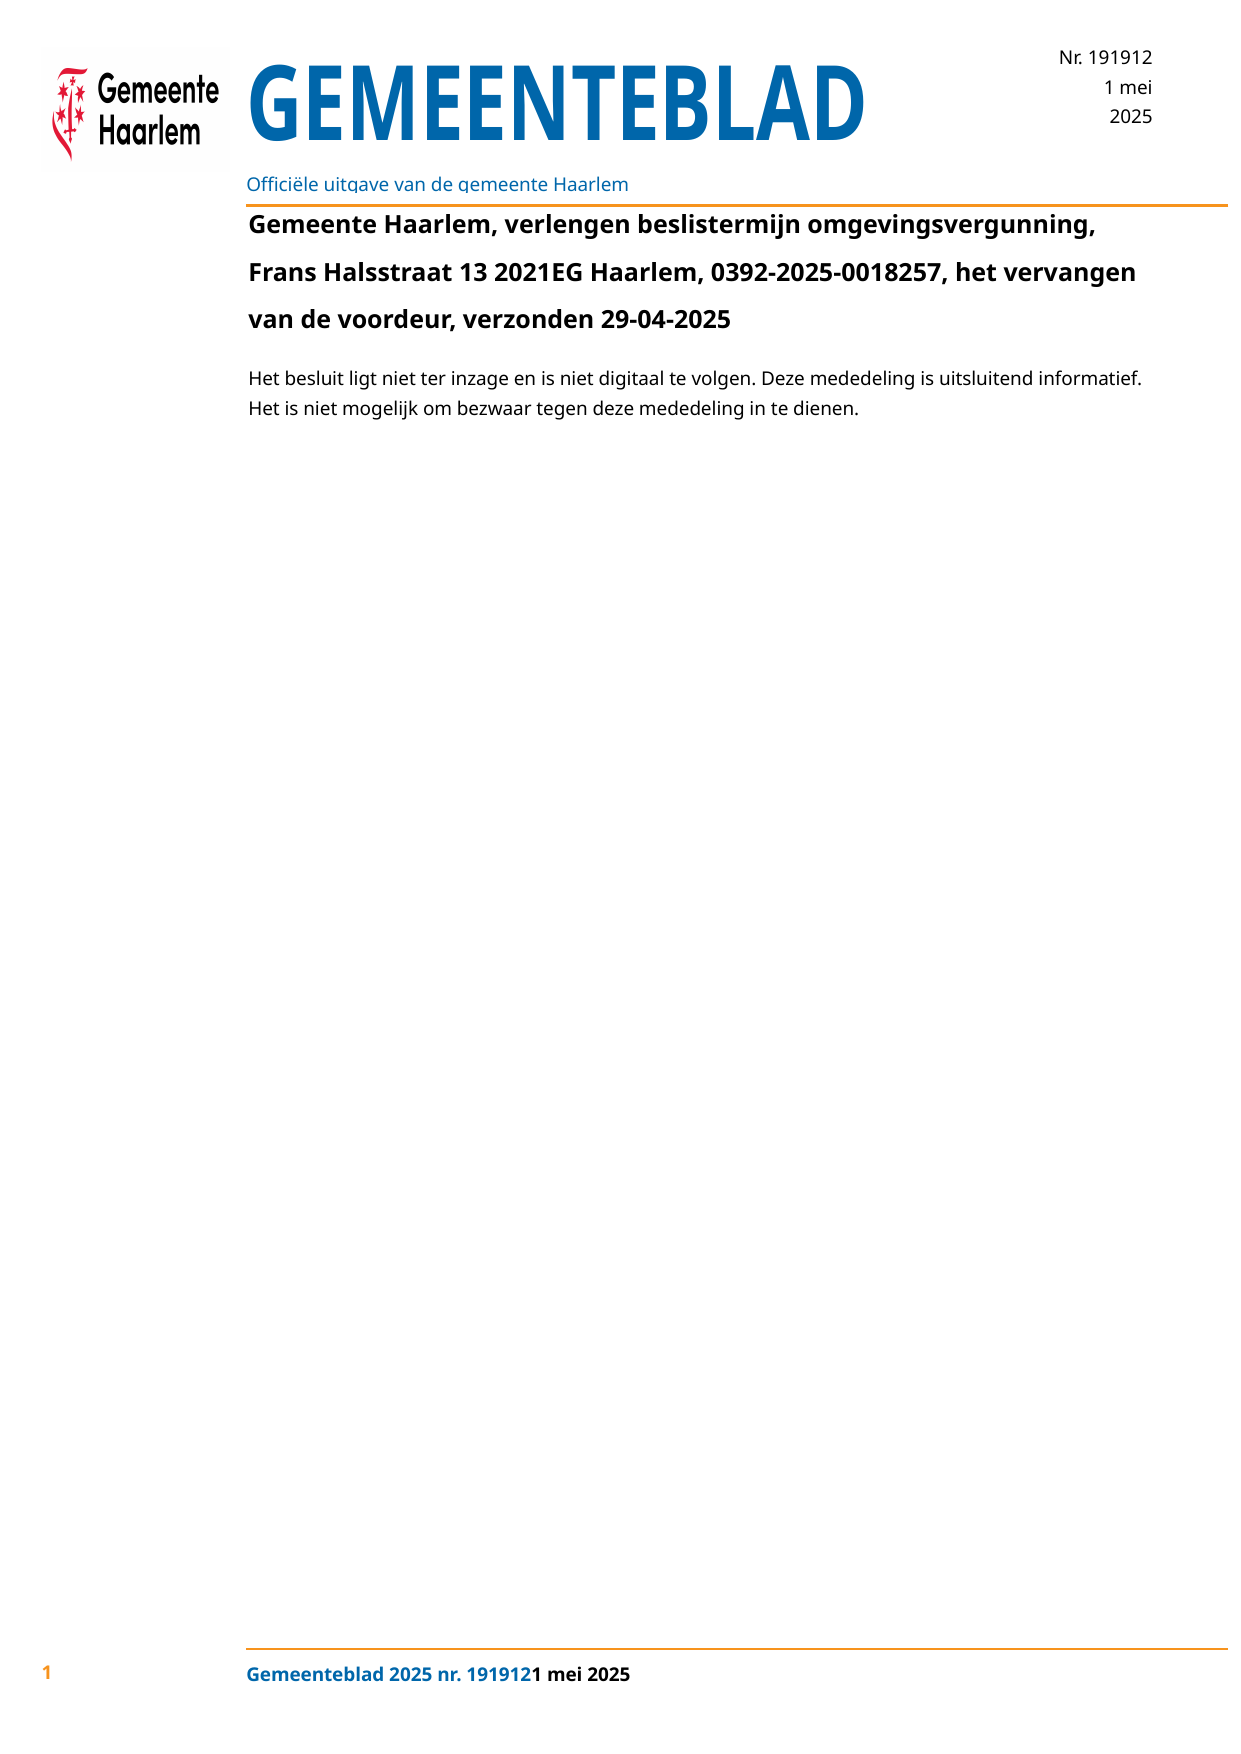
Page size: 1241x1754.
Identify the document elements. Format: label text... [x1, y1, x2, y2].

picture [41, 47, 231, 172]
text Het besluit ligt niet ter inzage en is niet digitaal te volgen. Deze mededeling is uitsluitend informatief. Het is niet mogelijk om bezwaar tegen deze mededeling in te dienen. [248, 366, 1152, 421]
text Gemeente Haarlem, verlengen beslistermijn omgevingsvergunning, Frans Halsstraat 13 2021EG Haarlem, 0392-2025-0018257, het vervangen van de voordeur, verzonden 29-04-2025 [248, 207, 1152, 336]
